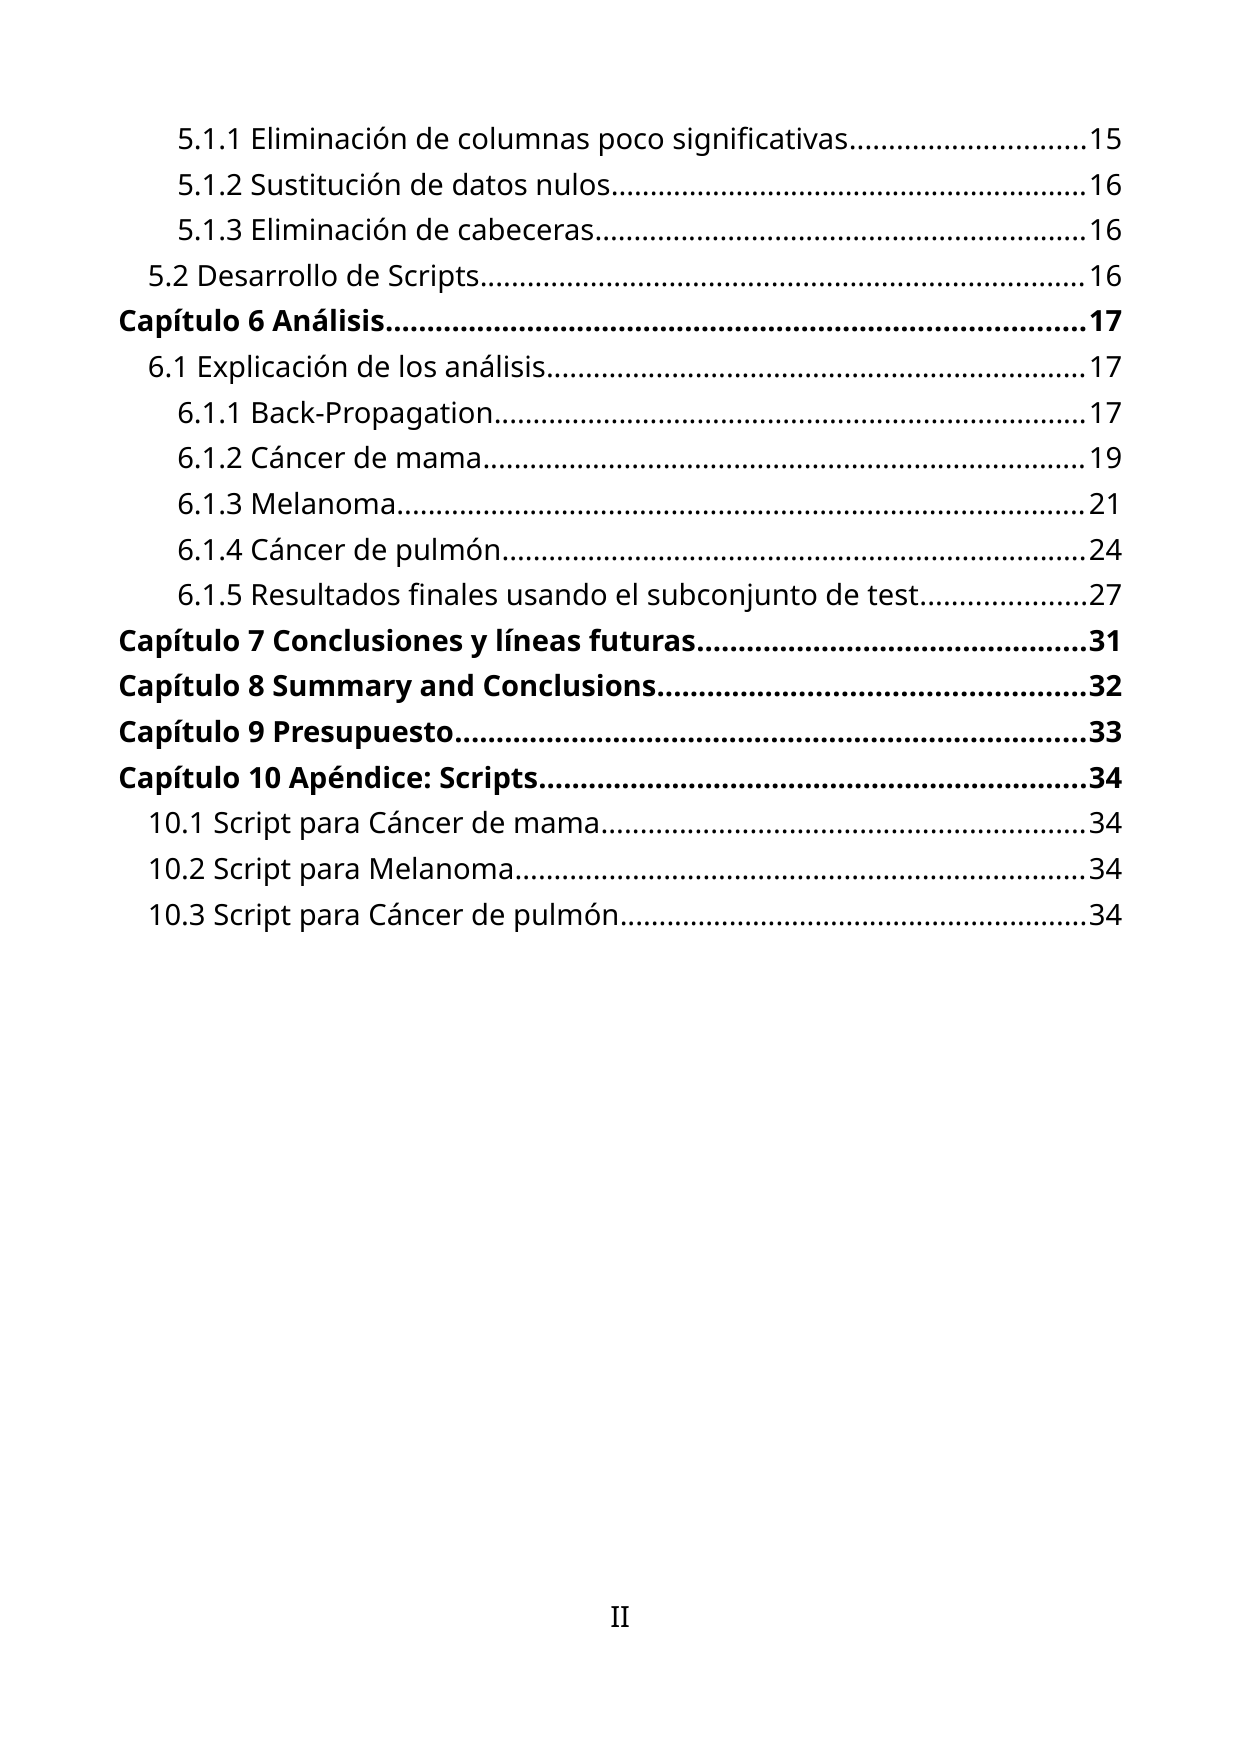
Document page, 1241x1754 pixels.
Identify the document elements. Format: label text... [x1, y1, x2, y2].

text Capítulo 10 Apéndice: Scripts 34 [118, 757, 1122, 797]
text 5.1.1 Eliminación de columnas poco significativas 15 [177, 118, 1122, 158]
text Capítulo 6 Análisis 17 [118, 301, 1122, 340]
text 5.2 Desarrollo de Scripts 16 [148, 255, 1122, 295]
text Capítulo 7 Conclusiones y líneas futuras 31 [118, 620, 1122, 660]
text 5.1.3 Eliminación de cabeceras 16 [177, 209, 1122, 249]
text 10.2 Script para Melanoma 34 [148, 848, 1122, 888]
text 10.3 Script para Cáncer de pulmón 34 [148, 894, 1122, 933]
text Capítulo 8 Summary and Conclusions 32 [118, 666, 1122, 705]
text 6.1.4 Cáncer de pulmón 24 [177, 529, 1122, 568]
text 6.1.3 Melanoma 21 [177, 483, 1122, 523]
text 6.1.5 Resultados finales usando el subconjunto de test 27 [177, 574, 1122, 614]
text 6.1.2 Cáncer de mama 19 [177, 437, 1122, 477]
text 10.1 Script para Cáncer de mama 34 [148, 802, 1122, 842]
text 6.1.1 Back-Propagation 17 [177, 392, 1122, 432]
text 5.1.2 Sustitución de datos nulos 16 [177, 164, 1122, 203]
text 6.1 Explicación de los análisis 17 [148, 346, 1122, 386]
text Capítulo 9 Presupuesto 33 [118, 711, 1122, 751]
